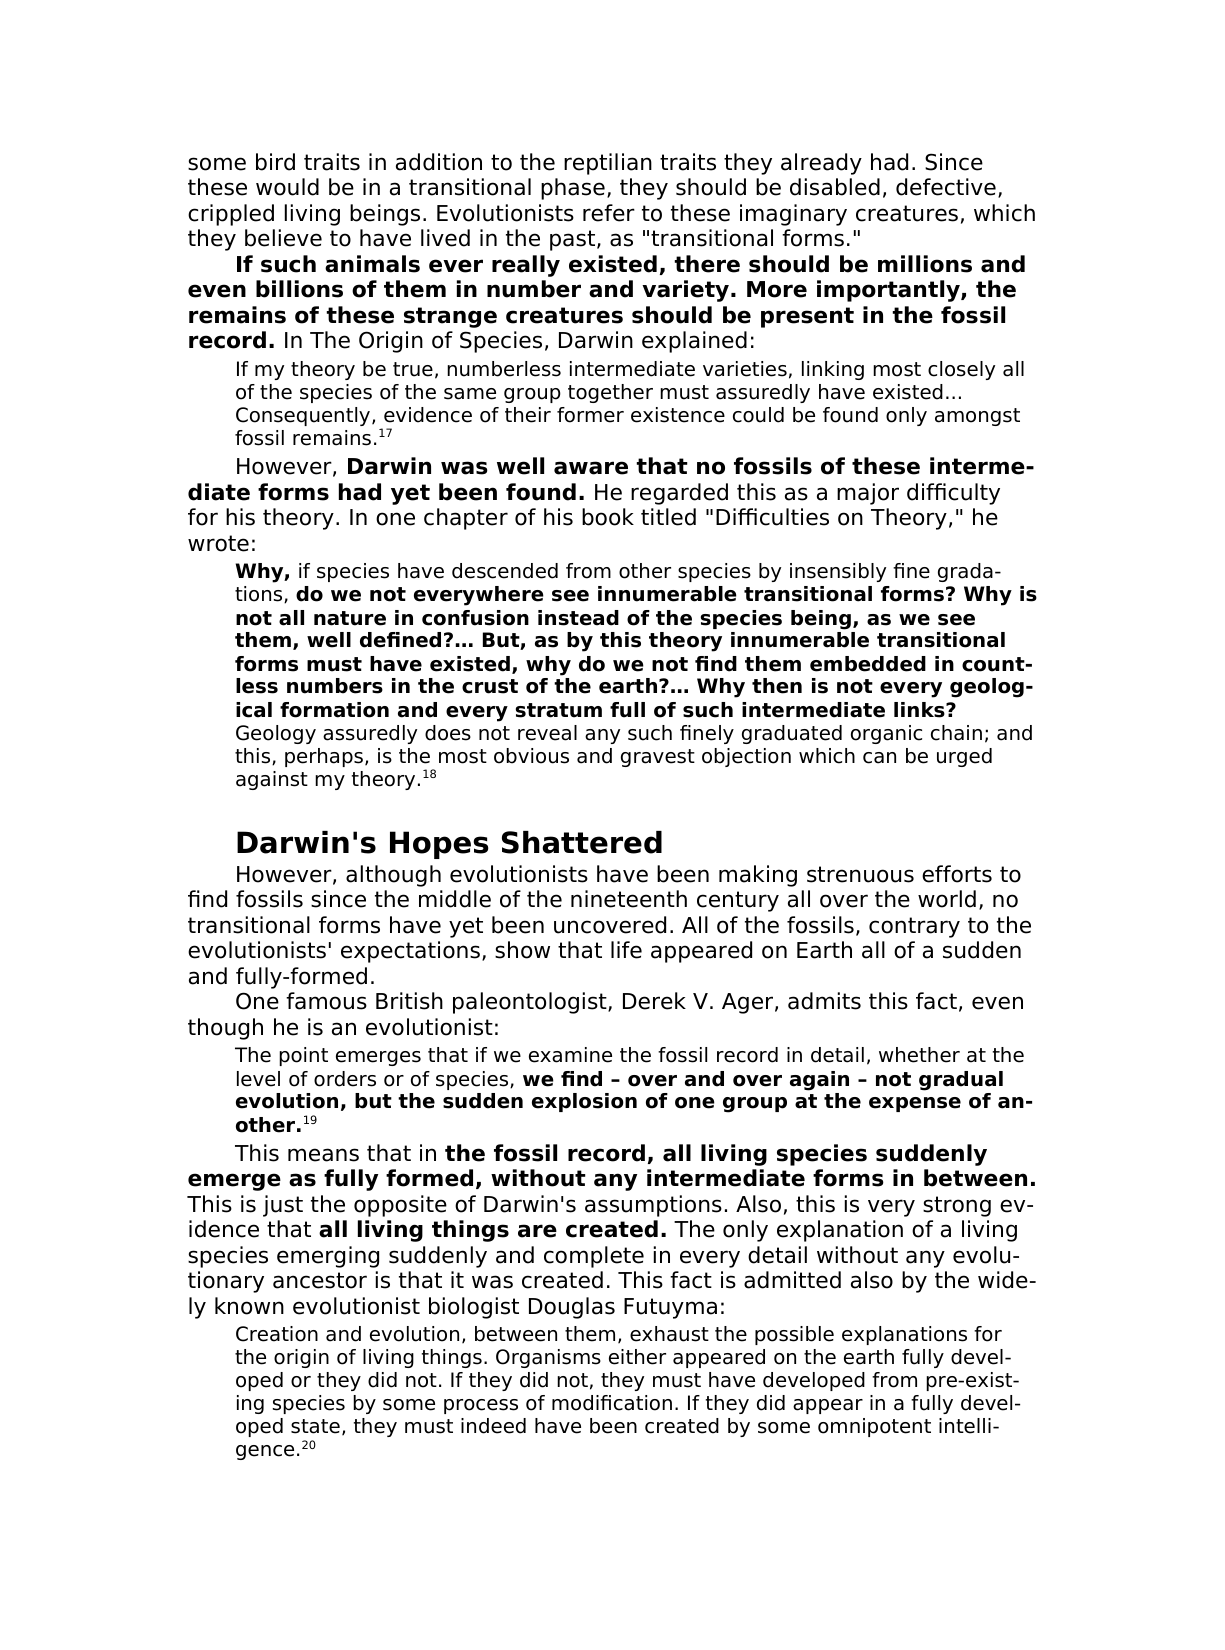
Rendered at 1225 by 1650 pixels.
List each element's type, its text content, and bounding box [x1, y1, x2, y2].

text The point emer­ges that if we ex­am­ine the fos­sil record in de­tail, wheth­er at the lev­el of or­ders or of spe­cies, we find – over and over again – not grad­u­al ev­o­lu­tion, but the sud­den ex­plo­sion of one group at the ex­pense of an­oth­er.19 [235, 1044, 1037, 1137]
text However, al­though ev­o­lu­tion­ists have been mak­ing stren­u­ous ef­forts to find fos­sils since the mid­dle of the nine­teenth cen­tu­ry all over the world, no tran­si­tion­al forms have yet been un­cov­ered. All of the fos­sils, con­tra­ry to the ev­o­lu­tion­ists' ex­pec­ta­tions, show that life ap­peared on Earth all of a sud­den and ful­ly-formed. [187, 862, 1037, 989]
text This means that in the fos­sil record, all liv­ing spe­cies sud­den­ly emerge as ful­ly formed, with­out any in­ter­me­di­ate forms in be­tween. This is just the op­po­site of Darwin's as­sump­tions. Also, this is very strong ev­i­dence that all liv­ing things are cre­at­ed. The on­ly ex­pla­na­tion of a liv­ing spe­cies emerg­ing sud­den­ly and com­plete in ev­ery de­tail with­out any ev­o­lu­tion­a­ry an­ces­tor is that it was cre­at­ed. This fact is ad­mit­ted al­so by the wide­ly known ev­o­lu­tion­ist bi­ol­o­gist Douglas Futuyma: [187, 1141, 1037, 1319]
text Creation and ev­o­lu­tion, be­tween them, ex­haust the pos­si­ble ex­pla­na­tions for the or­i­gin of liv­ing things. Organisms ei­ther ap­peared on the earth ful­ly de­vel­oped or they did not. If they did not, they must have de­vel­oped from pre-ex­ist­ing spe­cies by some proc­ess of mod­i­fi­ca­tion. If they did ap­pear in a ful­ly de­vel­oped state, they must in­deed have been cre­at­ed by some om­nip­o­tent in­tel­li­gence.20 [235, 1323, 1037, 1462]
text One fa­mous British pa­le­on­tol­o­gist, Derek V. Ager, ad­mits this fact, even though he is an ev­o­lu­tion­ist: [187, 989, 1037, 1041]
text If such an­i­mals ev­er re­al­ly ex­ist­ed, there should be mil­lions and even bil­lions of them in num­ber and va­ri­e­ty. More im­por­tant­ly, the re­mains of these strange crea­tures should be present in the fos­sil record. In The Origin of Species, Darwin ex­plained: [187, 252, 1037, 354]
text However, Darwin was well aware that no fos­sils of these in­ter­me­di­ate forms had yet been found. He re­gard­ed this as a ma­jor dif­fi­cul­ty for his the­o­ry. In one chap­ter of his book ti­tled "Difficulties on Theory," he wrote: [187, 454, 1037, 556]
text If my the­o­ry be true, num­ber­less in­ter­me­di­ate va­ri­e­ties, link­ing most close­ly all of the spe­cies of the same group to­geth­er must as­sur­ed­ly have ex­ist­ed... Consequently, ev­i­dence of their former ex­is­tence could be found on­ly amongst fos­sil re­mains.17 [235, 358, 1037, 450]
text Why, if spe­cies have de­scend­ed from oth­er spe­cies by in­sen­si­bly fine gra­da­tions, do we not ev­ery­where see in­nu­mer­a­ble tran­si­tion­al forms? Why is not all na­ture in con­fu­sion in­stead of the spe­cies be­ing, as we see them, well de­fined?… But, as by this the­o­ry in­nu­mer­a­ble tran­si­tion­al forms must have ex­ist­ed, why do we not find them em­bed­ded in count­less num­bers in the crust of the earth?… Why then is not ev­ery ge­o­log­i­cal for­ma­tion and ev­ery stra­tum full of such in­ter­me­di­ate links? Geology as­sur­ed­ly does not re­veal any such fine­ly grad­u­at­ed or­gan­ic chain; and this, per­haps, is the most ob­vi­ous and grav­est ob­jec­tion which can be urged against my the­o­ry.18 [235, 561, 1037, 791]
text Darwin's Hopes Shattered [187, 826, 1037, 860]
text some bird traits in ad­di­tion to the rep­til­i­an traits they al­ready had. Since these would be in a tran­si­tion­al phase, they should be dis­a­bled, de­fective, crip­pled liv­ing be­ings. Evolutionists re­fer to these im­ag­i­nary crea­tures, which they be­lieve to have lived in the past, as "tran­si­tion­al forms." [187, 150, 1037, 252]
